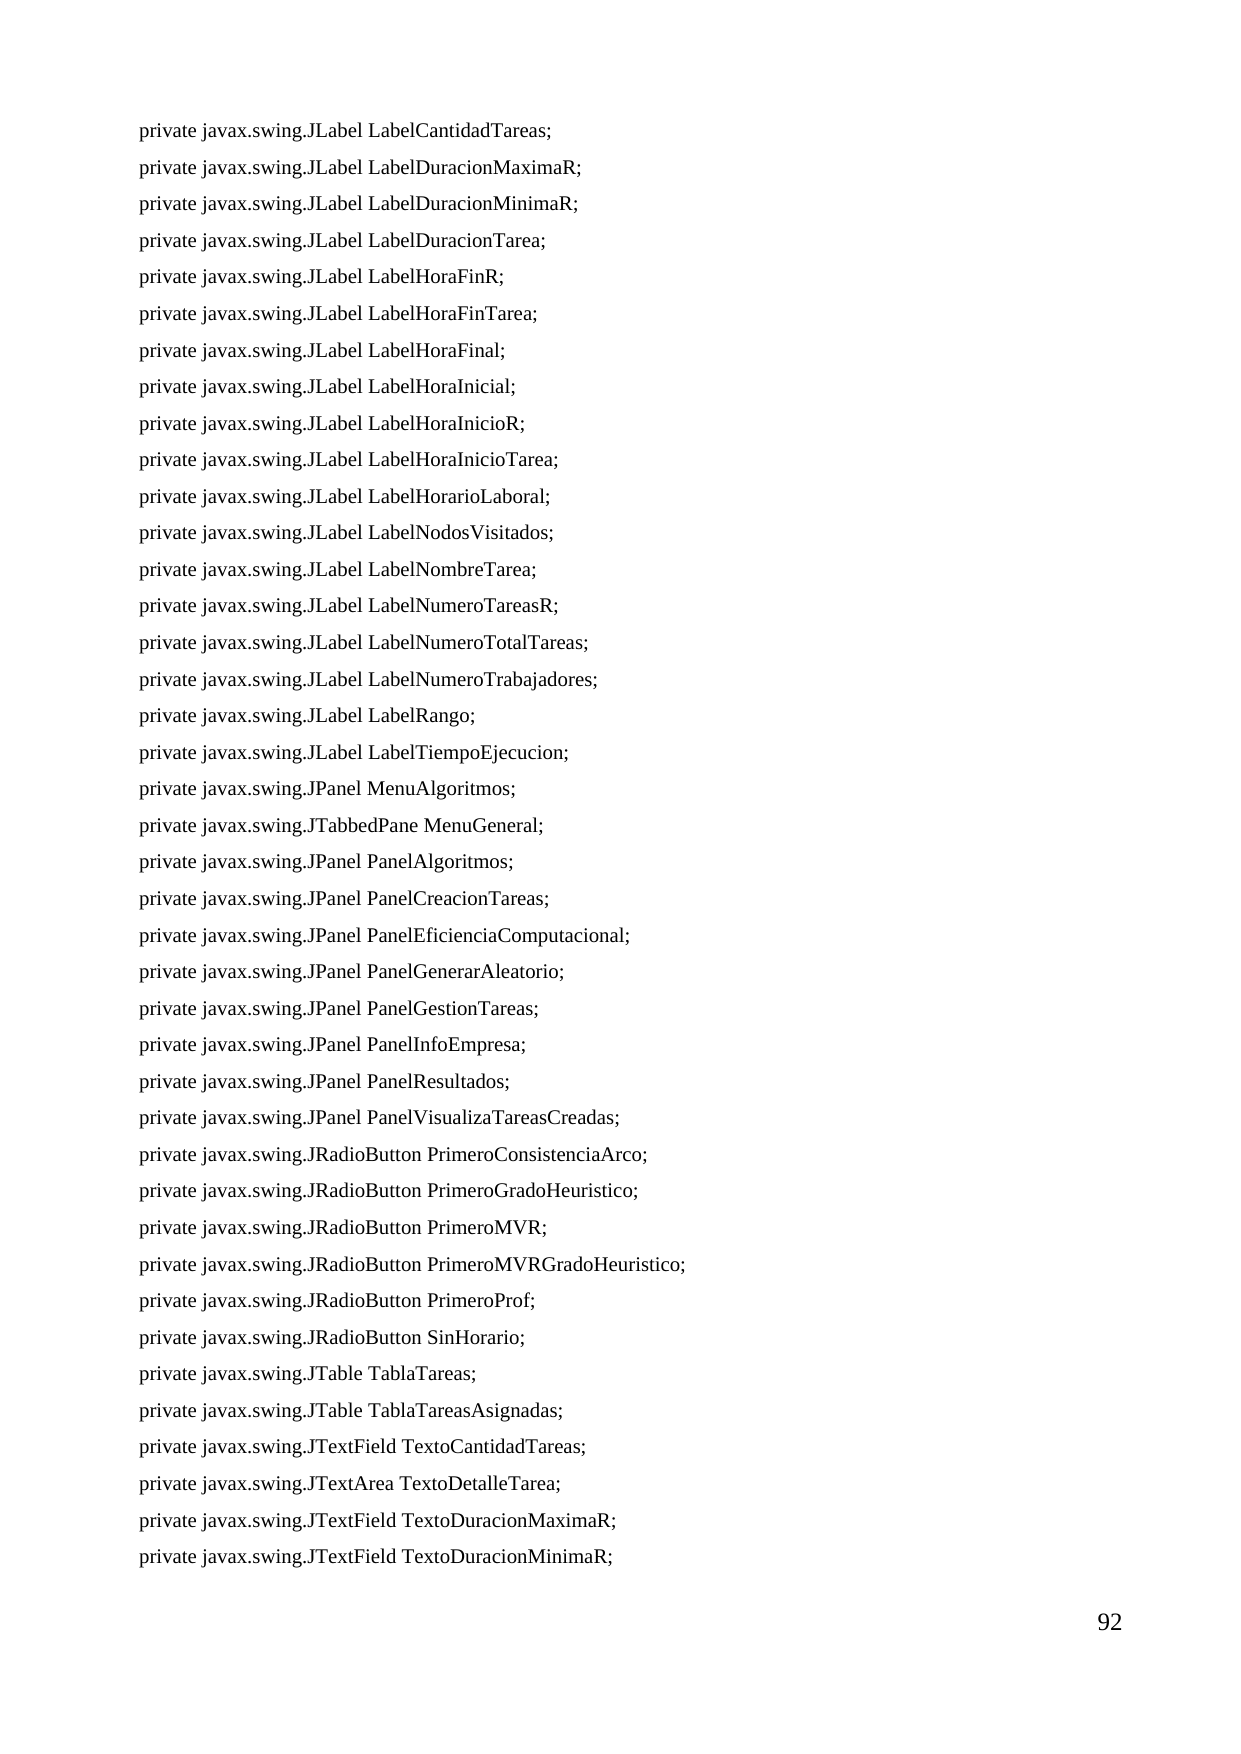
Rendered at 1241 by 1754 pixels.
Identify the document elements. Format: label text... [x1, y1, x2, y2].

text private javax.swing.JPanel MenuAlgoritmos; [118, 776, 1122, 800]
text private javax.swing.JLabel LabelNombreTarea; [118, 557, 1122, 581]
text private javax.swing.JRadioButton PrimeroMVR; [118, 1215, 1122, 1239]
text private javax.swing.JLabel LabelNumeroTrabajadores; [118, 667, 1122, 691]
text private javax.swing.JLabel LabelDuracionTarea; [118, 228, 1122, 252]
text private javax.swing.JPanel PanelGenerarAleatorio; [118, 959, 1122, 983]
text private javax.swing.JPanel PanelCreacionTareas; [118, 886, 1122, 910]
text private javax.swing.JPanel PanelInfoEmpresa; [118, 1032, 1122, 1056]
text private javax.swing.JPanel PanelVisualizaTareasCreadas; [118, 1105, 1122, 1129]
text private javax.swing.JLabel LabelHoraInicial; [118, 374, 1122, 398]
text private javax.swing.JTextField TextoDuracionMaximaR; [118, 1507, 1122, 1532]
text private javax.swing.JRadioButton PrimeroGradoHeuristico; [118, 1178, 1122, 1202]
text private javax.swing.JTabbedPane MenuGeneral; [118, 813, 1122, 837]
text private javax.swing.JTextField TextoDuracionMinimaR; [118, 1544, 1122, 1568]
text private javax.swing.JLabel LabelDuracionMaximaR; [118, 155, 1122, 179]
text private javax.swing.JLabel LabelTiempoEjecucion; [118, 740, 1122, 764]
text private javax.swing.JLabel LabelHoraFinal; [118, 337, 1122, 362]
text private javax.swing.JLabel LabelCantidadTareas; [118, 118, 1122, 142]
text private javax.swing.JRadioButton SinHorario; [118, 1325, 1122, 1349]
text private javax.swing.JLabel LabelNumeroTareasR; [118, 593, 1122, 617]
text private javax.swing.JRadioButton PrimeroMVRGradoHeuristico; [118, 1252, 1122, 1276]
text private javax.swing.JLabel LabelHorarioLaboral; [118, 484, 1122, 508]
text private javax.swing.JTextArea TextoDetalleTarea; [118, 1471, 1122, 1495]
text private javax.swing.JPanel PanelGestionTareas; [118, 996, 1122, 1020]
text private javax.swing.JLabel LabelHoraInicioR; [118, 411, 1122, 435]
text private javax.swing.JLabel LabelHoraInicioTarea; [118, 447, 1122, 471]
text private javax.swing.JPanel PanelResultados; [118, 1069, 1122, 1093]
text private javax.swing.JTable TablaTareasAsignadas; [118, 1398, 1122, 1422]
text private javax.swing.JTable TablaTareas; [118, 1361, 1122, 1385]
text private javax.swing.JLabel LabelRango; [118, 703, 1122, 727]
text private javax.swing.JTextField TextoCantidadTareas; [118, 1434, 1122, 1458]
text private javax.swing.JRadioButton PrimeroConsistenciaArco; [118, 1142, 1122, 1166]
text private javax.swing.JLabel LabelDuracionMinimaR; [118, 191, 1122, 215]
text private javax.swing.JLabel LabelNumeroTotalTareas; [118, 630, 1122, 654]
text private javax.swing.JLabel LabelNodosVisitados; [118, 520, 1122, 544]
text private javax.swing.JLabel LabelHoraFinTarea; [118, 301, 1122, 325]
text private javax.swing.JRadioButton PrimeroProf; [118, 1288, 1122, 1312]
text private javax.swing.JPanel PanelAlgoritmos; [118, 849, 1122, 873]
text private javax.swing.JPanel PanelEficienciaComputacional; [118, 922, 1122, 947]
text private javax.swing.JLabel LabelHoraFinR; [118, 264, 1122, 288]
